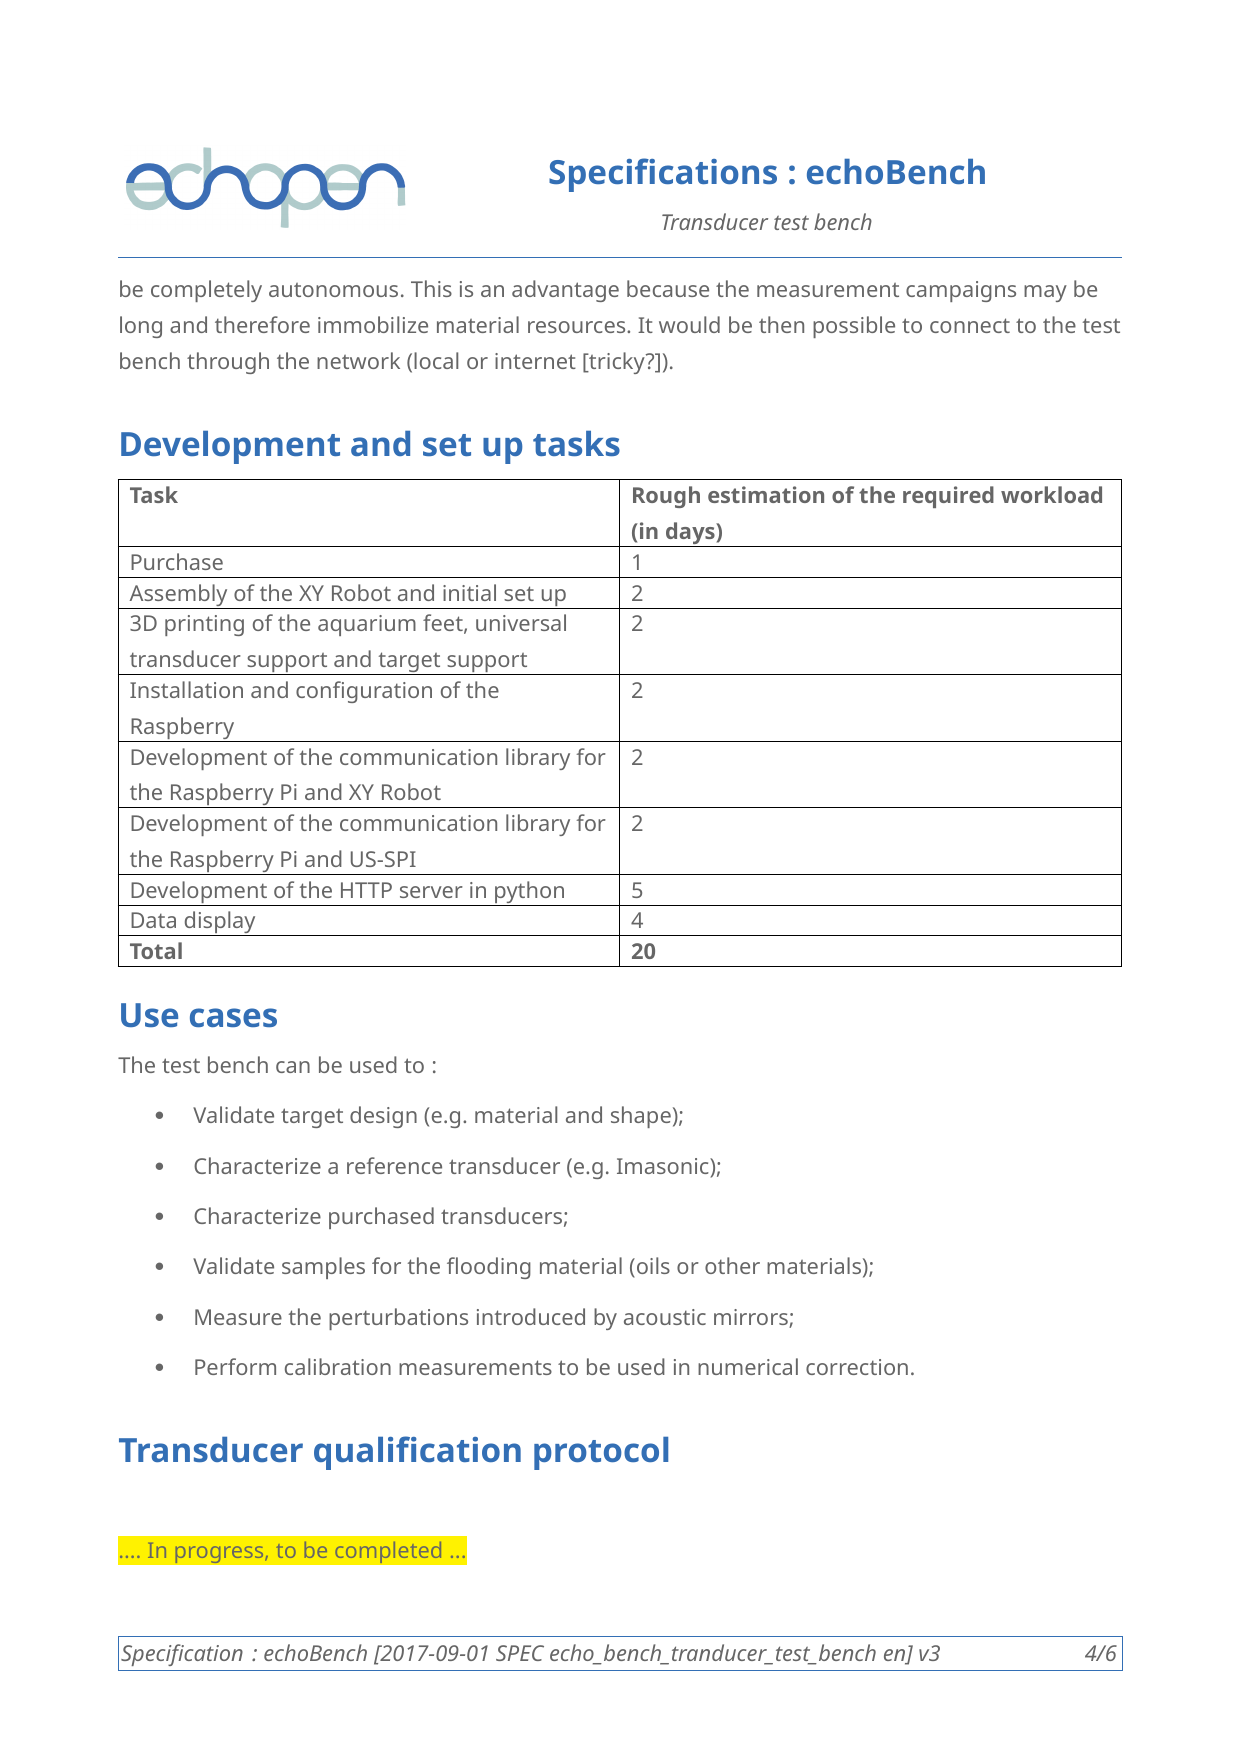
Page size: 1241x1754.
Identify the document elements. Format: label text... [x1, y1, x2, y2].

list Measure the perturbations introduced by acoustic mirrors; [156, 1302, 1122, 1331]
table_header Task [119, 480, 619, 546]
table_cell Development of the communication library for the Raspberry Pi and XY Robot [119, 742, 619, 807]
table_cell 2 [620, 578, 1121, 607]
table_cell 1 [620, 547, 1121, 577]
table_cell 3D printing of the aquarium feet, universal transducer support and target support [119, 609, 619, 674]
table_cell Development of the HTTP server in python [119, 875, 619, 904]
table_cell Development of the communication library for the Raspberry Pi and US-SPI [119, 808, 619, 874]
table_cell Total [119, 936, 619, 966]
table_cell Assembly of the XY Robot and initial set up [119, 578, 619, 607]
table_cell 2 [620, 609, 1121, 674]
table_cell 20 [620, 936, 1121, 966]
list Validate target design (e.g. material and shape); [156, 1100, 1122, 1130]
list Perform calibration measurements to be used in numerical correction. [156, 1352, 1122, 1382]
subtitle Use cases [118, 992, 1122, 1038]
subtitle Development and set up tasks [118, 421, 1122, 467]
table_cell 4 [620, 906, 1121, 935]
picture [123, 145, 407, 230]
text The test bench can be used to : [118, 1050, 1122, 1080]
table_cell Purchase [119, 547, 619, 577]
list Characterize purchased transducers; [156, 1201, 1122, 1231]
subtitle Transducer qualification protocol [118, 1427, 1122, 1473]
text be completely autonomous. This is an advantage because the measurement campaigns may be long and therefore immobilize material resources. It would be then possible to connect to the test bench through the network (local or internet [tricky?]). [118, 274, 1122, 376]
table_cell 2 [620, 808, 1121, 874]
table_cell 2 [620, 675, 1121, 741]
table_header Rough estimation of the required workload (in days) [620, 480, 1121, 546]
list Characterize a reference transducer (e.g. Imasonic); [156, 1151, 1122, 1181]
table_cell 5 [620, 875, 1121, 904]
table_cell Data display [119, 906, 619, 935]
table_cell Installation and configuration of the Raspberry [119, 675, 619, 741]
list Validate samples for the flooding material (oils or other materials); [156, 1251, 1122, 1281]
text …. In progress, to be completed ... [118, 1536, 1122, 1565]
table_cell 2 [620, 742, 1121, 807]
